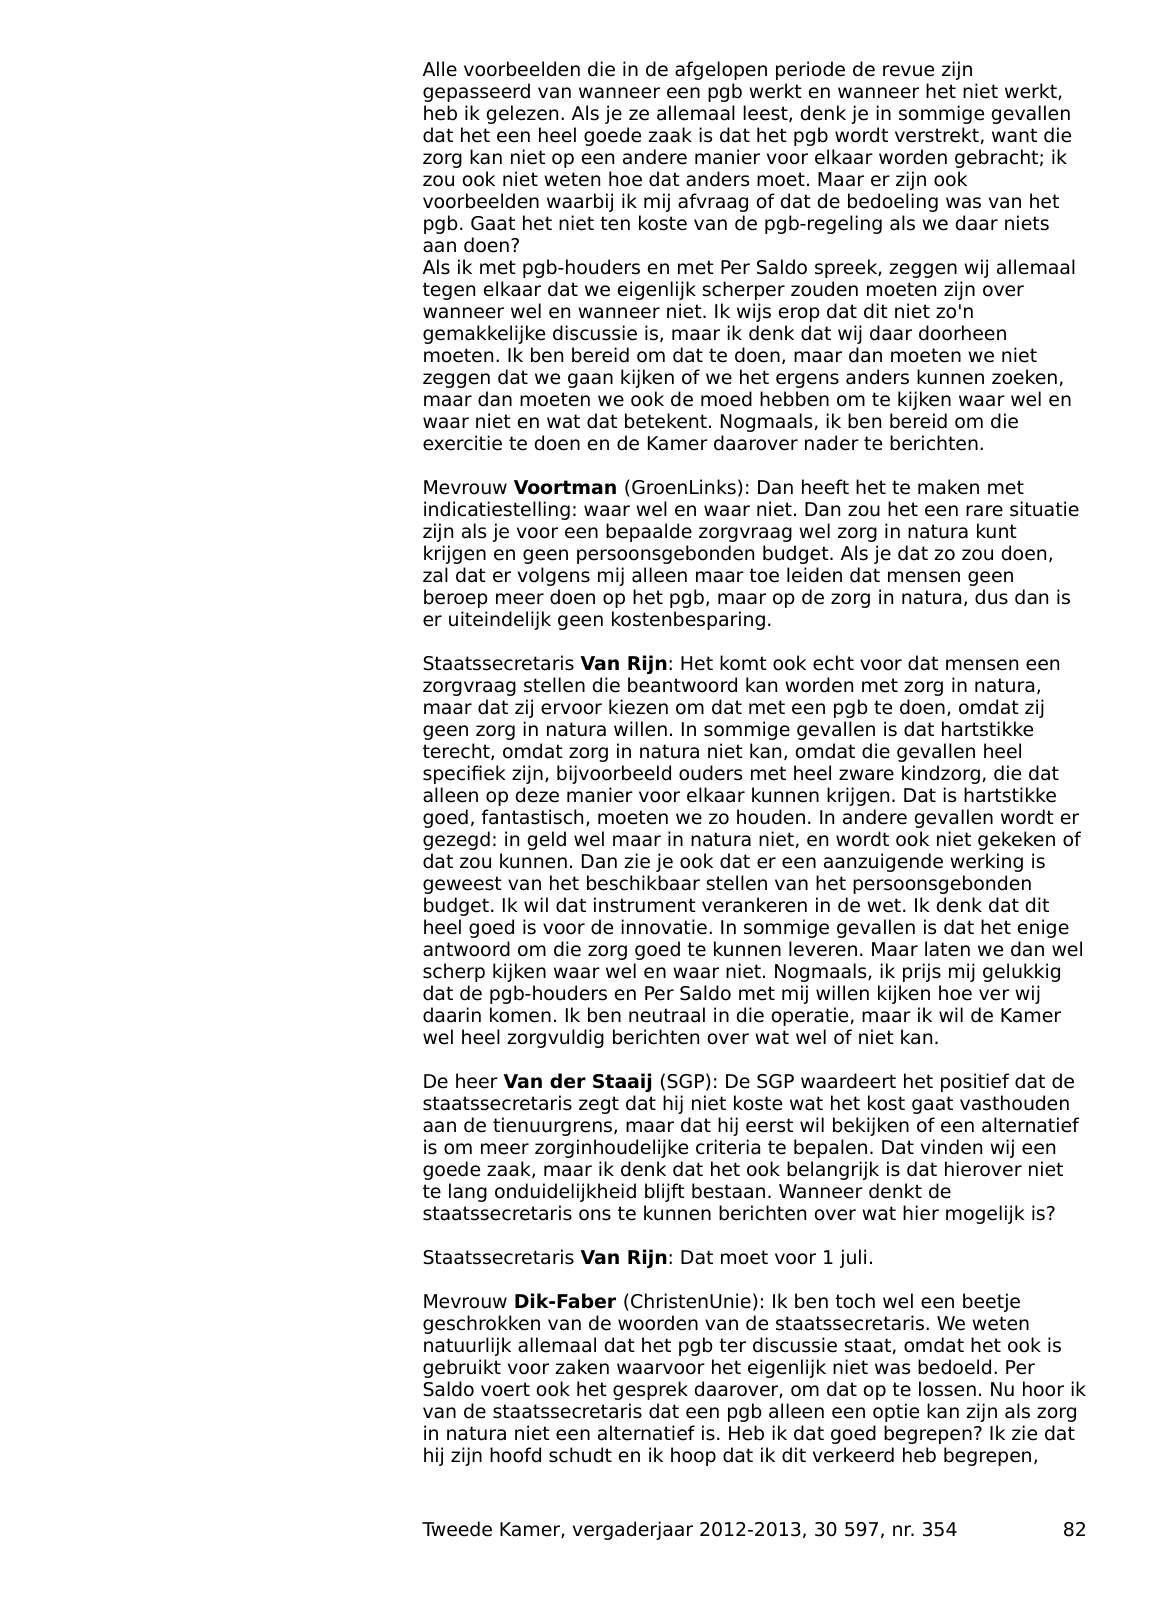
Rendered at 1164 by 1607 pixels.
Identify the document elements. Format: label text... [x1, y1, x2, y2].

text Alle voorbeelden die in de afgelopen periode de revue zijn gepasseerd van wanneer een pgb werkt en wanneer het niet werkt, heb ik gelezen. Als je ze allemaal leest, denk je in sommige gevallen dat het een heel goede zaak is dat het pgb wordt verstrekt, want die zorg kan niet op een andere manier voor elkaar worden gebracht; ik zou ook niet weten hoe dat anders moet. Maar er zijn ook voorbeelden waarbij ik mij afvraag of dat de bedoeling was van het pgb. Gaat het niet ten koste van de pgb-regeling als we daar niets aan doen? [422, 59, 1087, 257]
text Als ik met pgb-houders en met Per Saldo spreek, zeggen wij allemaal tegen elkaar dat we eigenlijk scherper zouden moeten zijn over wanneer wel en wanneer niet. Ik wijs erop dat dit niet zo'n gemakkelijke discussie is, maar ik denk dat wij daar doorheen moeten. Ik ben bereid om dat te doen, maar dan moeten we niet zeggen dat we gaan kijken of we het ergens anders kunnen zoeken, maar dan moeten we ook de moed hebben om te kijken waar wel en waar niet en wat dat betekent. Nogmaals, ik ben bereid om die exercitie te doen en de Kamer daarover nader te berichten. [422, 257, 1087, 455]
text De heer Van der Staaij (SGP): De SGP waardeert het positief dat de staatssecretaris zegt dat hij niet koste wat het kost gaat vasthouden aan de tienuurgrens, maar dat hij eerst wil bekijken of een alternatief is om meer zorginhoudelijke criteria te bepalen. Dat vinden wij een goede zaak, maar ik denk dat het ook belangrijk is dat hierover niet te lang onduidelijkheid blijft bestaan. Wanneer denkt de staatssecretaris ons te kunnen berichten over wat hier mogelijk is? [422, 1071, 1087, 1224]
text Mevrouw Dik-Faber (ChristenUnie): Ik ben toch wel een beetje geschrokken van de woorden van de staatssecretaris. We weten natuurlijk allemaal dat het pgb ter discussie staat, omdat het ook is gebruikt voor zaken waarvoor het eigenlijk niet was bedoeld. Per Saldo voert ook het gesprek daarover, om dat op te lossen. Nu hoor ik van de staatssecretaris dat een pgb alleen een optie kan zijn als zorg in natura niet een alternatief is. Heb ik dat goed begrepen? Ik zie dat hij zijn hoofd schudt en ik hoop dat ik dit verkeerd heb begrepen, [422, 1291, 1087, 1467]
text Staatssecretaris Van Rijn: Dat moet voor 1 juli. [422, 1247, 1087, 1269]
text Mevrouw Voortman (GroenLinks): Dan heeft het te maken met indicatiestelling: waar wel en waar niet. Dan zou het een rare situatie zijn als je voor een bepaalde zorgvraag wel zorg in natura kunt krijgen en geen persoonsgebonden budget. Als je dat zo zou doen, zal dat er volgens mij alleen maar toe leiden dat mensen geen beroep meer doen op het pgb, maar op de zorg in natura, dus dan is er uiteindelijk geen kostenbesparing. [422, 477, 1087, 631]
text Staatssecretaris Van Rijn: Het komt ook echt voor dat mensen een zorgvraag stellen die beantwoord kan worden met zorg in natura, maar dat zij ervoor kiezen om dat met een pgb te doen, omdat zij geen zorg in natura willen. In sommige gevallen is dat hartstikke terecht, omdat zorg in natura niet kan, omdat die gevallen heel specifiek zijn, bijvoorbeeld ouders met heel zware kindzorg, die dat alleen op deze manier voor elkaar kunnen krijgen. Dat is hartstikke goed, fantastisch, moeten we zo houden. In andere gevallen wordt er gezegd: in geld wel maar in natura niet, en wordt ook niet gekeken of dat zou kunnen. Dan zie je ook dat er een aanzuigende werking is geweest van het beschikbaar stellen van het persoonsgebonden budget. Ik wil dat instrument verankeren in de wet. Ik denk dat dit heel goed is voor de innovatie. In sommige gevallen is dat het enige antwoord om die zorg goed te kunnen leveren. Maar laten we dan wel scherp kijken waar wel en waar niet. Nogmaals, ik prijs mij gelukkig dat de pgb-houders en Per Saldo met mij willen kijken hoe ver wij daarin komen. Ik ben neutraal in die operatie, maar ik wil de Kamer wel heel zorgvuldig berichten over wat wel of niet kan. [422, 653, 1087, 1048]
